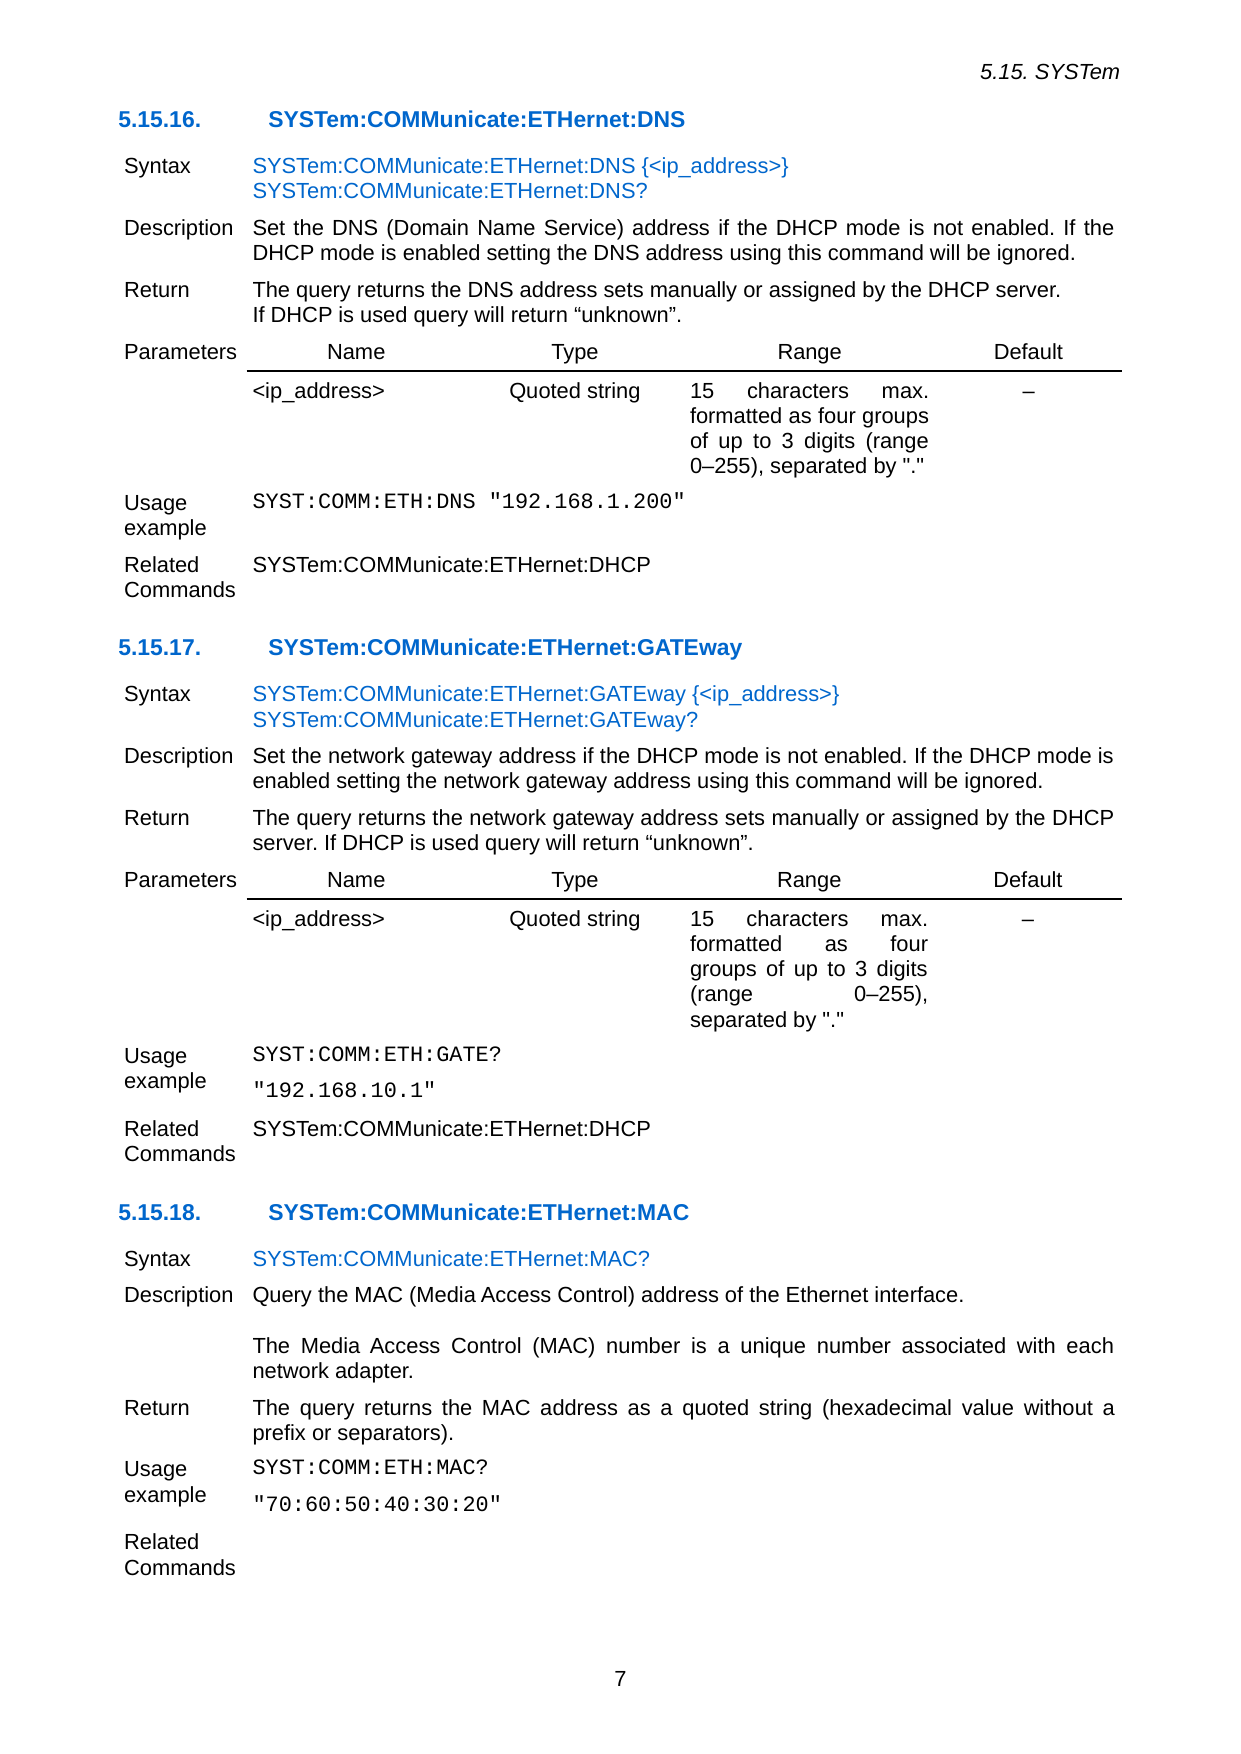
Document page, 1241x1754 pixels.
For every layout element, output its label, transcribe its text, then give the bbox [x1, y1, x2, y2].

table_cell Type [465, 861, 684, 898]
table_cell SYST:COMM:ETH:GATE? "192.168.10.1" [247, 1038, 1122, 1110]
table_cell 15 characters max. formatted as four groups of up to 3 digits (range 0–255), separated by "." [684, 900, 934, 1037]
table_cell Related Commands [118, 1110, 247, 1172]
table_cell Usage example [118, 484, 247, 546]
table_cell <ip_address> [247, 372, 465, 484]
table_header Syntax [118, 148, 247, 209]
table_cell Set the DNS (Domain Name Service) address if the DHCP mode is not enabled. If the DHCP mode is enabled setting the DNS address using this command will be ignored. [247, 209, 1122, 271]
table_cell Return [118, 1389, 247, 1451]
table_cell Parameters [118, 333, 247, 484]
subtitle SYSTem:COMMunicate:ETHernet:GATEway [118, 634, 1122, 661]
table_cell – [934, 900, 1122, 1037]
table_cell Description [118, 738, 247, 799]
table_cell Range [684, 861, 934, 898]
table_cell The query returns the DNS address sets manually or assigned by the DHCP server. If DHCP is used query will return “unknown”. [247, 271, 1122, 333]
subtitle SYSTem:COMMunicate:ETHernet:DNS [118, 106, 1122, 133]
table_cell Range [684, 333, 935, 370]
table_cell Quoted string [465, 372, 684, 484]
table_header SYSTem:COMMunicate:ETHernet:GATEway {<ip_address>} SYSTem:COMMunicate:ETHernet:GATEway? [247, 676, 1122, 737]
table_cell Quoted string [465, 900, 684, 1037]
table_cell Usage example [118, 1451, 247, 1523]
table_cell SYST:COMM:ETH:DNS "192.168.1.200" [247, 484, 1122, 546]
table_cell Name [247, 333, 465, 370]
table_cell SYSTem:COMMunicate:ETHernet:DHCP [247, 546, 1122, 608]
table_cell Related Commands [118, 546, 247, 608]
table_cell 15 characters max. formatted as four groups of up to 3 digits (range 0–255), separated by "." [684, 372, 935, 484]
table_cell Type [465, 333, 684, 370]
subtitle SYSTem:COMMunicate:ETHernet:MAC [118, 1199, 1122, 1225]
table_cell SYST:COMM:ETH:MAC? "70:60:50:40:30:20" [247, 1451, 1122, 1523]
table_cell The query returns the network gateway address sets manually or assigned by the DHCP server. If DHCP is used query will return “unknown”. [247, 799, 1122, 861]
table_cell Related Commands [118, 1524, 247, 1585]
table_cell The query returns the MAC address as a quoted string (hexadecimal value without a prefix or separators). [247, 1389, 1122, 1451]
table_cell SYSTem:COMMunicate:ETHernet:DHCP [247, 1110, 1122, 1172]
table_cell Name [247, 861, 465, 898]
table_header SYSTem:COMMunicate:ETHernet:MAC? [247, 1240, 1122, 1276]
table_cell [247, 1524, 1122, 1585]
table_cell Usage example [118, 1038, 247, 1110]
table_cell Parameters [118, 861, 247, 1037]
table_cell <ip_address> [247, 900, 465, 1037]
table_header Syntax [118, 676, 247, 737]
table_cell Query the MAC (Media Access Control) address of the Ethernet interface. The Media Access Control (MAC) number is a unique number associated with each network adapter. [247, 1276, 1122, 1389]
table_cell Default [934, 861, 1122, 898]
table_cell Description [118, 209, 247, 271]
table_cell Description [118, 1276, 247, 1389]
table_header SYSTem:COMMunicate:ETHernet:DNS {<ip_address>} SYSTem:COMMunicate:ETHernet:DNS? [247, 148, 1122, 209]
table_cell – [935, 372, 1122, 484]
table_cell Return [118, 271, 247, 333]
table_header Syntax [118, 1240, 247, 1276]
table_cell Return [118, 799, 247, 861]
table_cell Default [935, 333, 1122, 370]
table_cell Set the network gateway address if the DHCP mode is not enabled. If the DHCP mode is enabled setting the network gateway address using this command will be ignored. [247, 738, 1122, 799]
